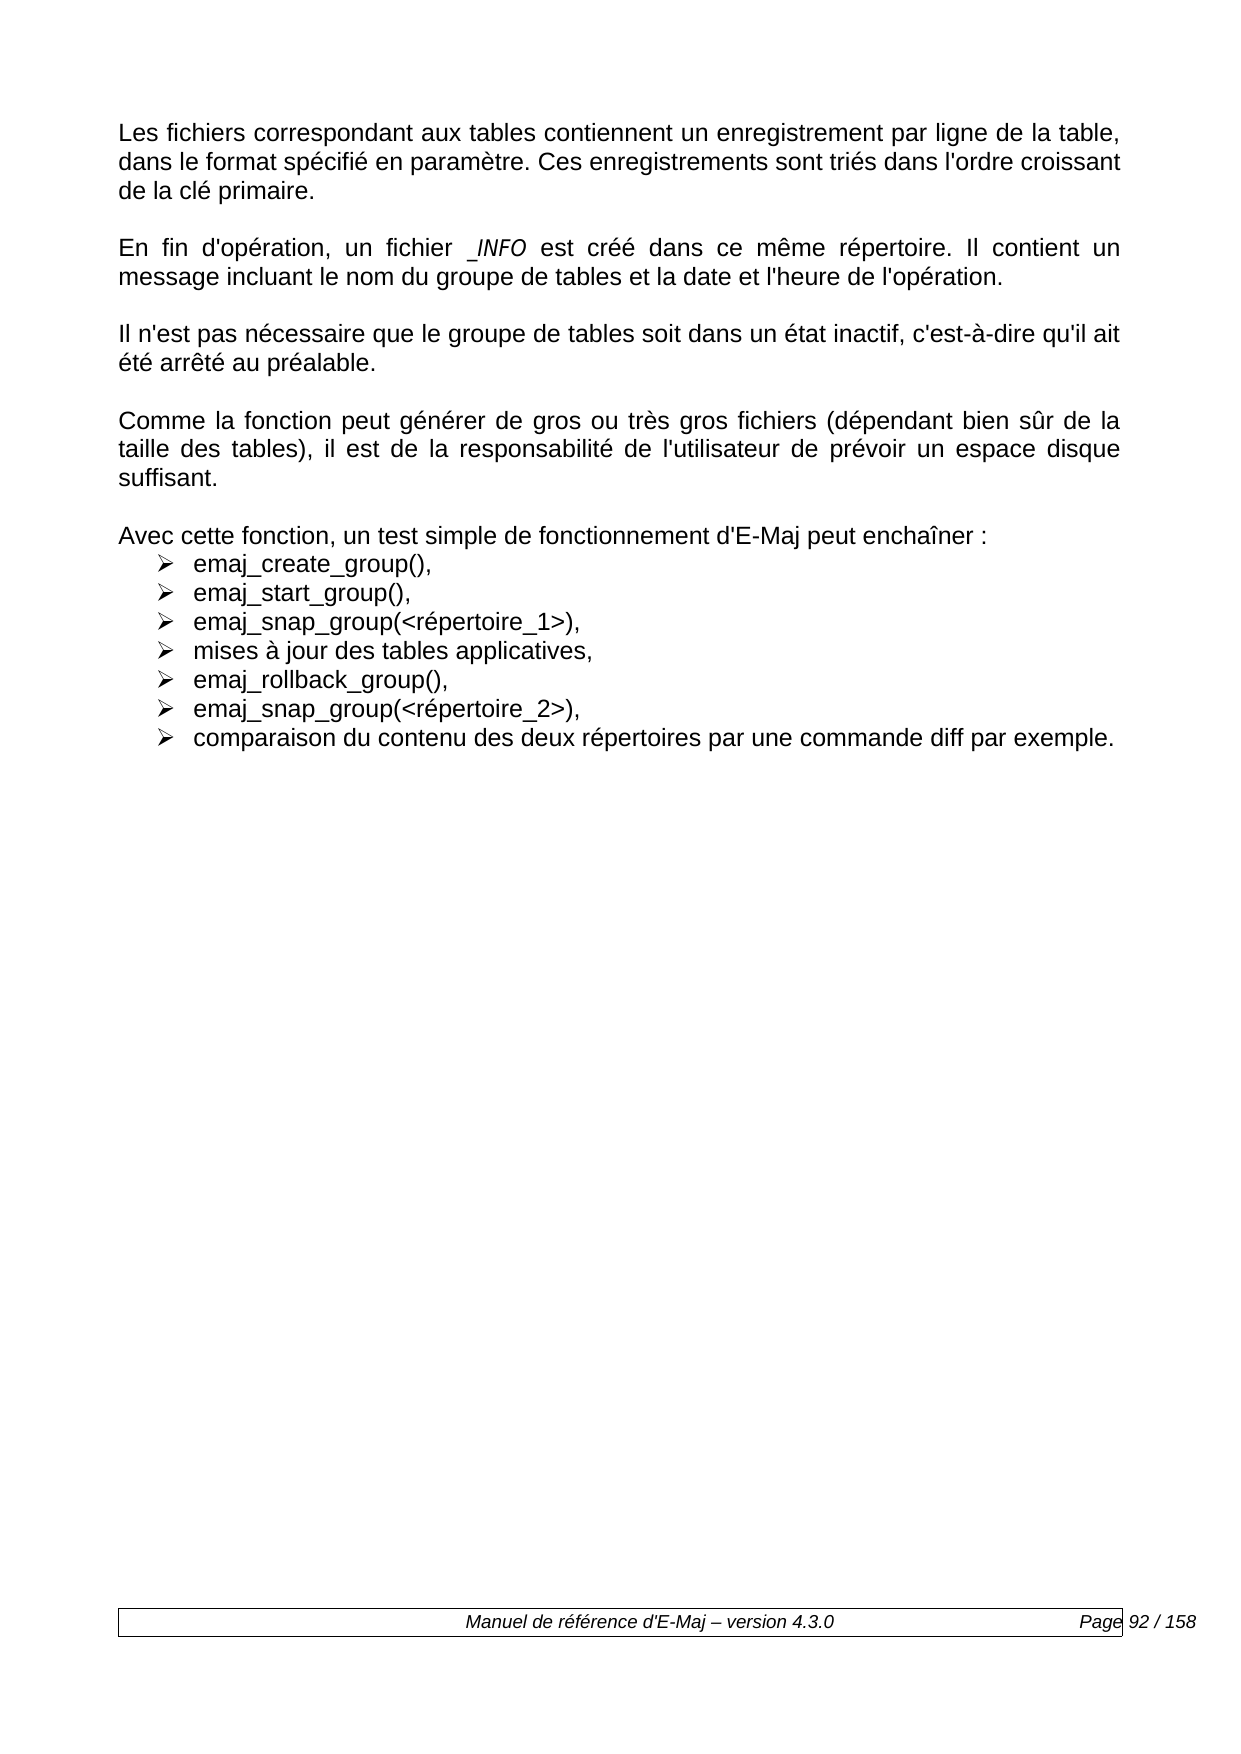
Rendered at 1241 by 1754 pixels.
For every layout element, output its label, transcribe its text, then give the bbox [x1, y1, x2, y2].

text Avec cette fonction, un test simple de fonctionnement d'E-Maj peut enchaîner : [118, 521, 1122, 549]
text Comme la fonction peut générer de gros ou très gros fichiers (dépendant bien sûr de la taille des tables), il est de la responsabilité de l'utilisateur de prévoir un espace disque suffisant. [118, 406, 1122, 492]
list emaj_rollback_group(), [156, 665, 1122, 694]
list emaj_snap_group(<répertoire_1>), [156, 607, 1122, 636]
list mises à jour des tables applicatives, [156, 636, 1122, 665]
list emaj_snap_group(<répertoire_2>), [156, 694, 1122, 723]
list emaj_start_group(), [156, 578, 1122, 607]
text Les fichiers correspondant aux tables contiennent un enregistrement par ligne de la table, dans le format spécifié en paramètre. Ces enregistrements sont triés dans l'ordre croissant de la clé primaire. [118, 118, 1122, 204]
list emaj_create_group(), [156, 549, 1122, 578]
text Il n'est pas nécessaire que le groupe de tables soit dans un état inactif, c'est-à-dire qu'il ait été arrêté au préalable. [118, 319, 1122, 377]
list comparaison du contenu des deux répertoires par une commande diff par exemple. [156, 723, 1122, 751]
text En fin d'opération, un fichier _INFO est créé dans ce même répertoire. Il contient un message incluant le nom du groupe de tables et la date et l'heure de l'opération. [118, 233, 1122, 291]
